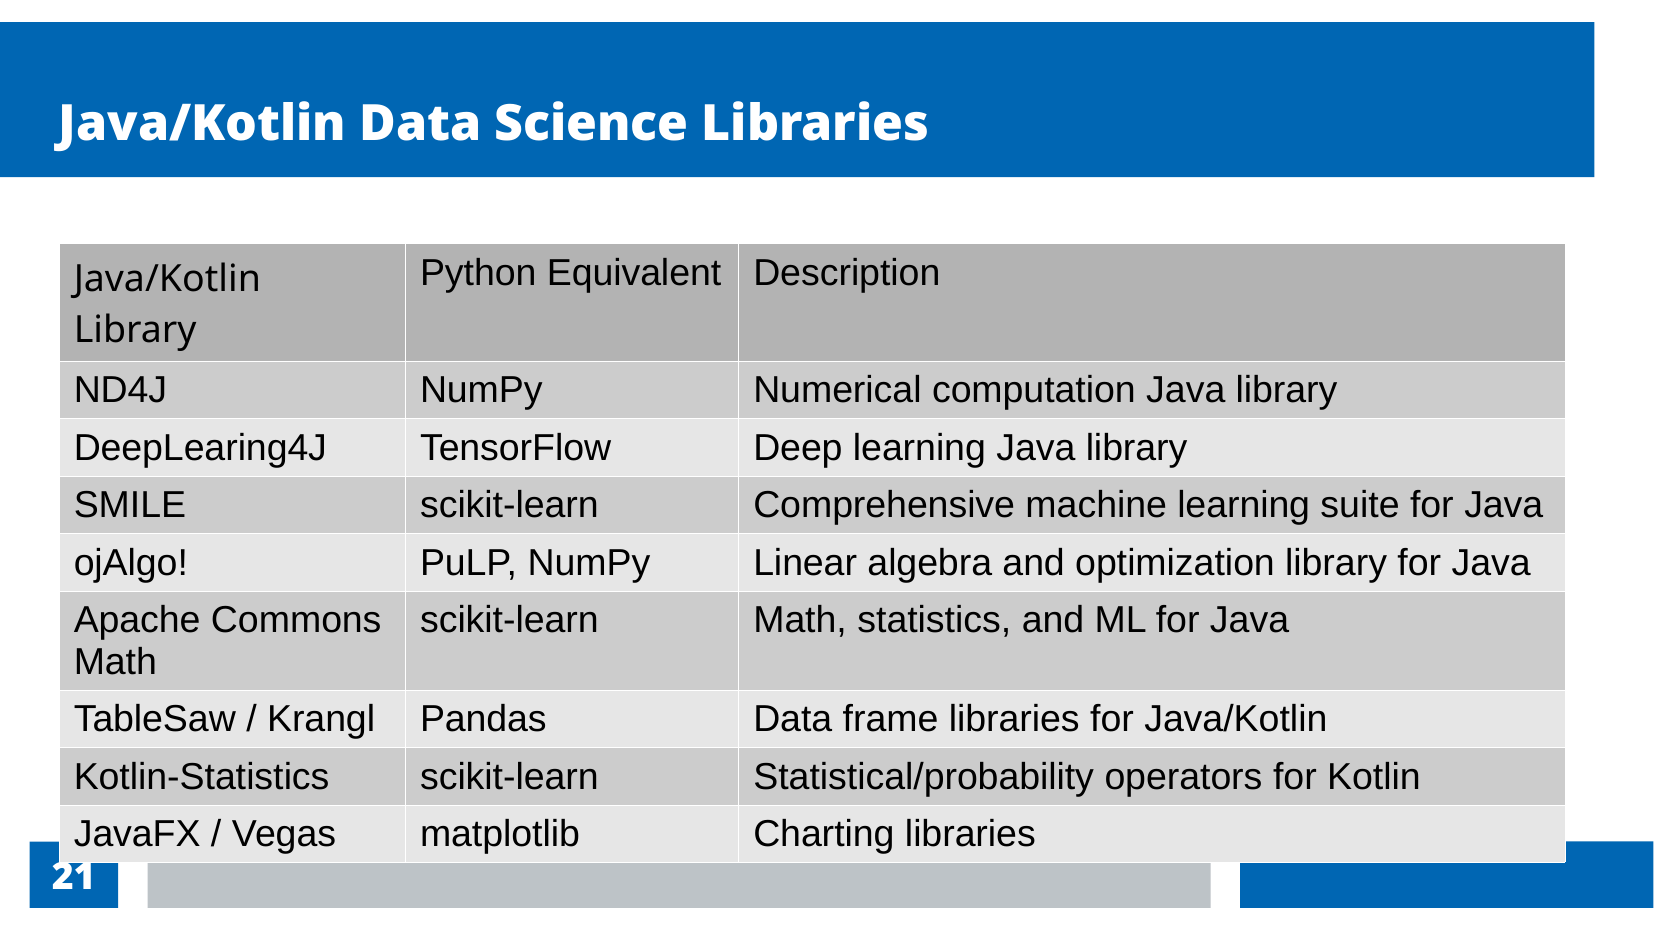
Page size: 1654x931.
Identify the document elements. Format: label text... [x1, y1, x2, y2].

table_cell DeepLearing4J [60, 419, 405, 476]
table_cell Comprehensive machine learning suite for Java [739, 477, 1565, 533]
table_cell scikit-learn [406, 592, 738, 690]
table_cell ojAlgo! [60, 534, 405, 591]
table_cell Numerical computation Java library [739, 362, 1565, 418]
table_cell Deep learning Java library [739, 419, 1565, 476]
table_cell Statistical/probability operators for Kotlin [739, 748, 1565, 805]
table_cell scikit-learn [406, 748, 738, 805]
table_cell TableSaw / Krangl [60, 691, 405, 747]
table_header Python Equivalent [406, 244, 738, 361]
table_cell TensorFlow [406, 419, 738, 476]
table_cell Linear algebra and optimization library for Java [739, 534, 1565, 591]
table_cell JavaFX / Vegas [60, 806, 405, 862]
table_header Java/Kotlin Library [60, 244, 405, 361]
table_cell Charting libraries [739, 806, 1565, 862]
table_cell Pandas [406, 691, 738, 747]
table_cell ND4J [60, 362, 405, 418]
table_cell matplotlib [406, 806, 738, 862]
table_cell SMILE [60, 477, 405, 533]
table_cell Apache Commons Math [60, 592, 405, 690]
table_cell Kotlin-Statistics [60, 748, 405, 805]
title Java/Kotlin Data Science Libraries [59, 44, 1595, 156]
table_cell PuLP, NumPy [406, 534, 738, 591]
table_cell Data frame libraries for Java/Kotlin [739, 691, 1565, 747]
table_header Description [739, 244, 1565, 361]
table_cell NumPy [406, 362, 738, 418]
table_cell scikit-learn [406, 477, 738, 533]
table_cell Math, statistics, and ML for Java [739, 592, 1565, 690]
